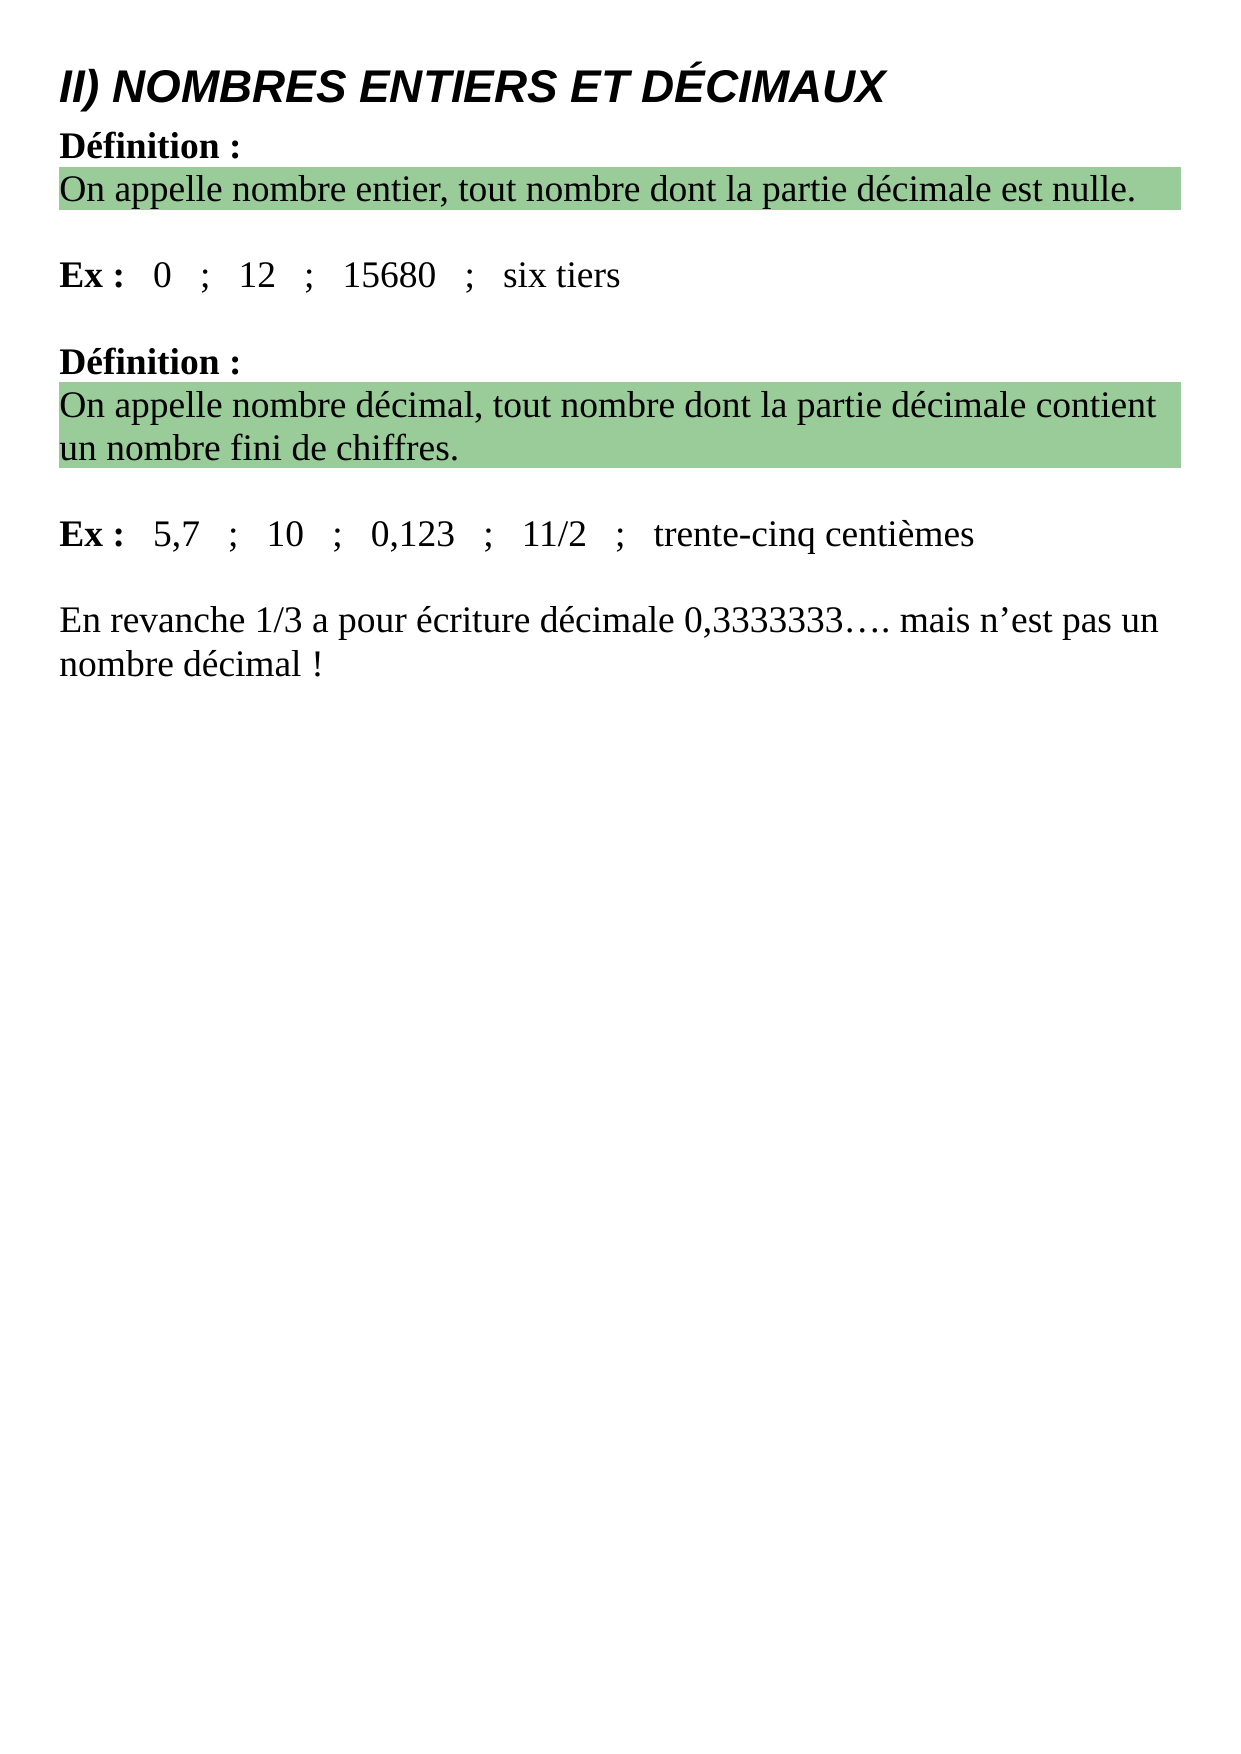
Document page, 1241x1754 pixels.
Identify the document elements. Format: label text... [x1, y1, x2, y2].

list Nombres entiers et décimaux [59, 59, 1181, 112]
text En revanche 1/3 a pour écriture décimale 0,3333333…. mais n’est pas un nombre décimal ! [59, 598, 1181, 684]
text On appelle nombre entier, tout nombre dont la partie décimale est nulle. [59, 167, 1181, 210]
text Ex : 0 ; 12 ; 15680 ; six tiers [59, 253, 1181, 296]
text Définition : [59, 339, 1181, 382]
text Définition : [59, 123, 1181, 167]
text On appelle nombre décimal, tout nombre dont la partie décimale contient un nombre fini de chiffres. [59, 382, 1181, 468]
text Ex : 5,7 ; 10 ; 0,123 ; 11/2 ; trente-cinq centièmes [59, 512, 1181, 555]
